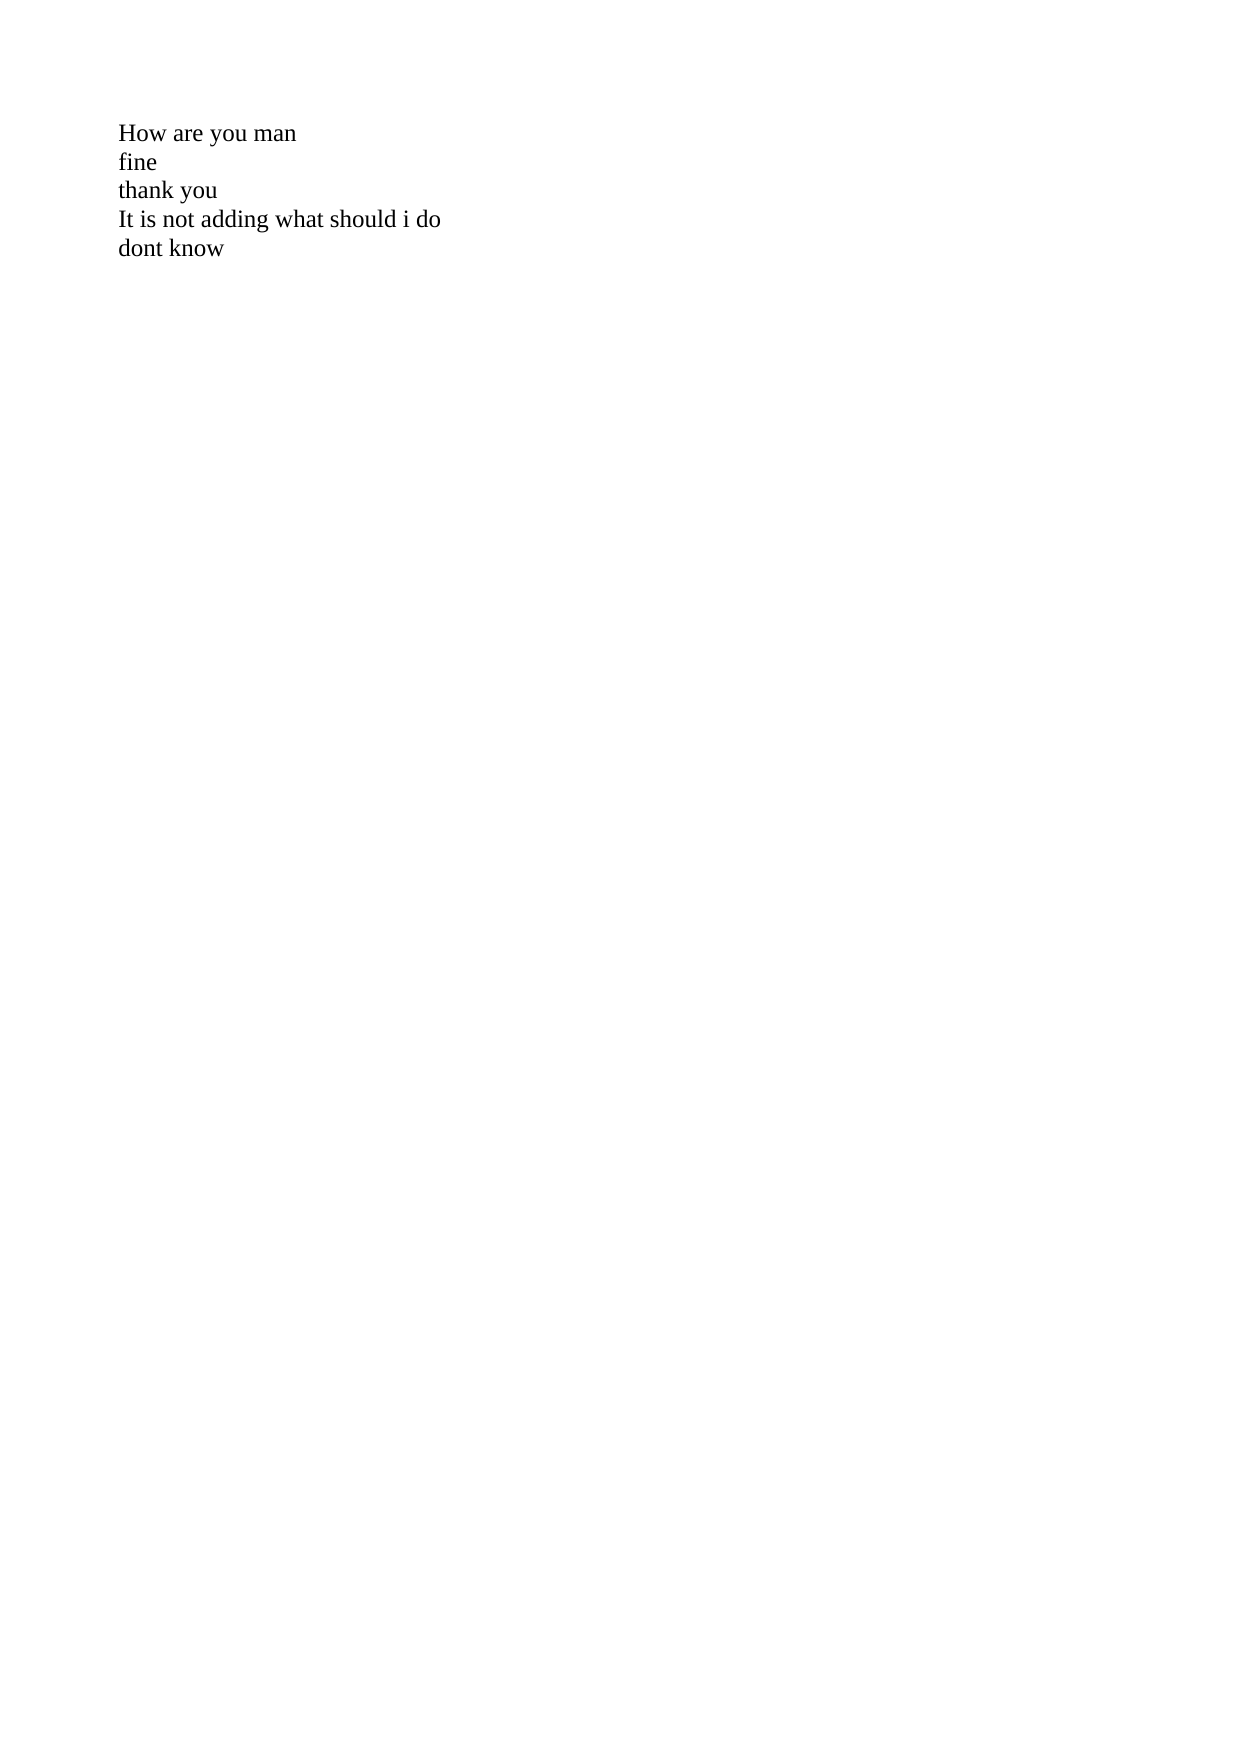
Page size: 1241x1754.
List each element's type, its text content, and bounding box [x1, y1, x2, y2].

text fine [118, 147, 1122, 176]
text dont know [118, 233, 1122, 262]
text thank you [118, 176, 1122, 204]
text It is not adding what should i do [118, 204, 1122, 233]
text How are you man [118, 118, 1122, 147]
